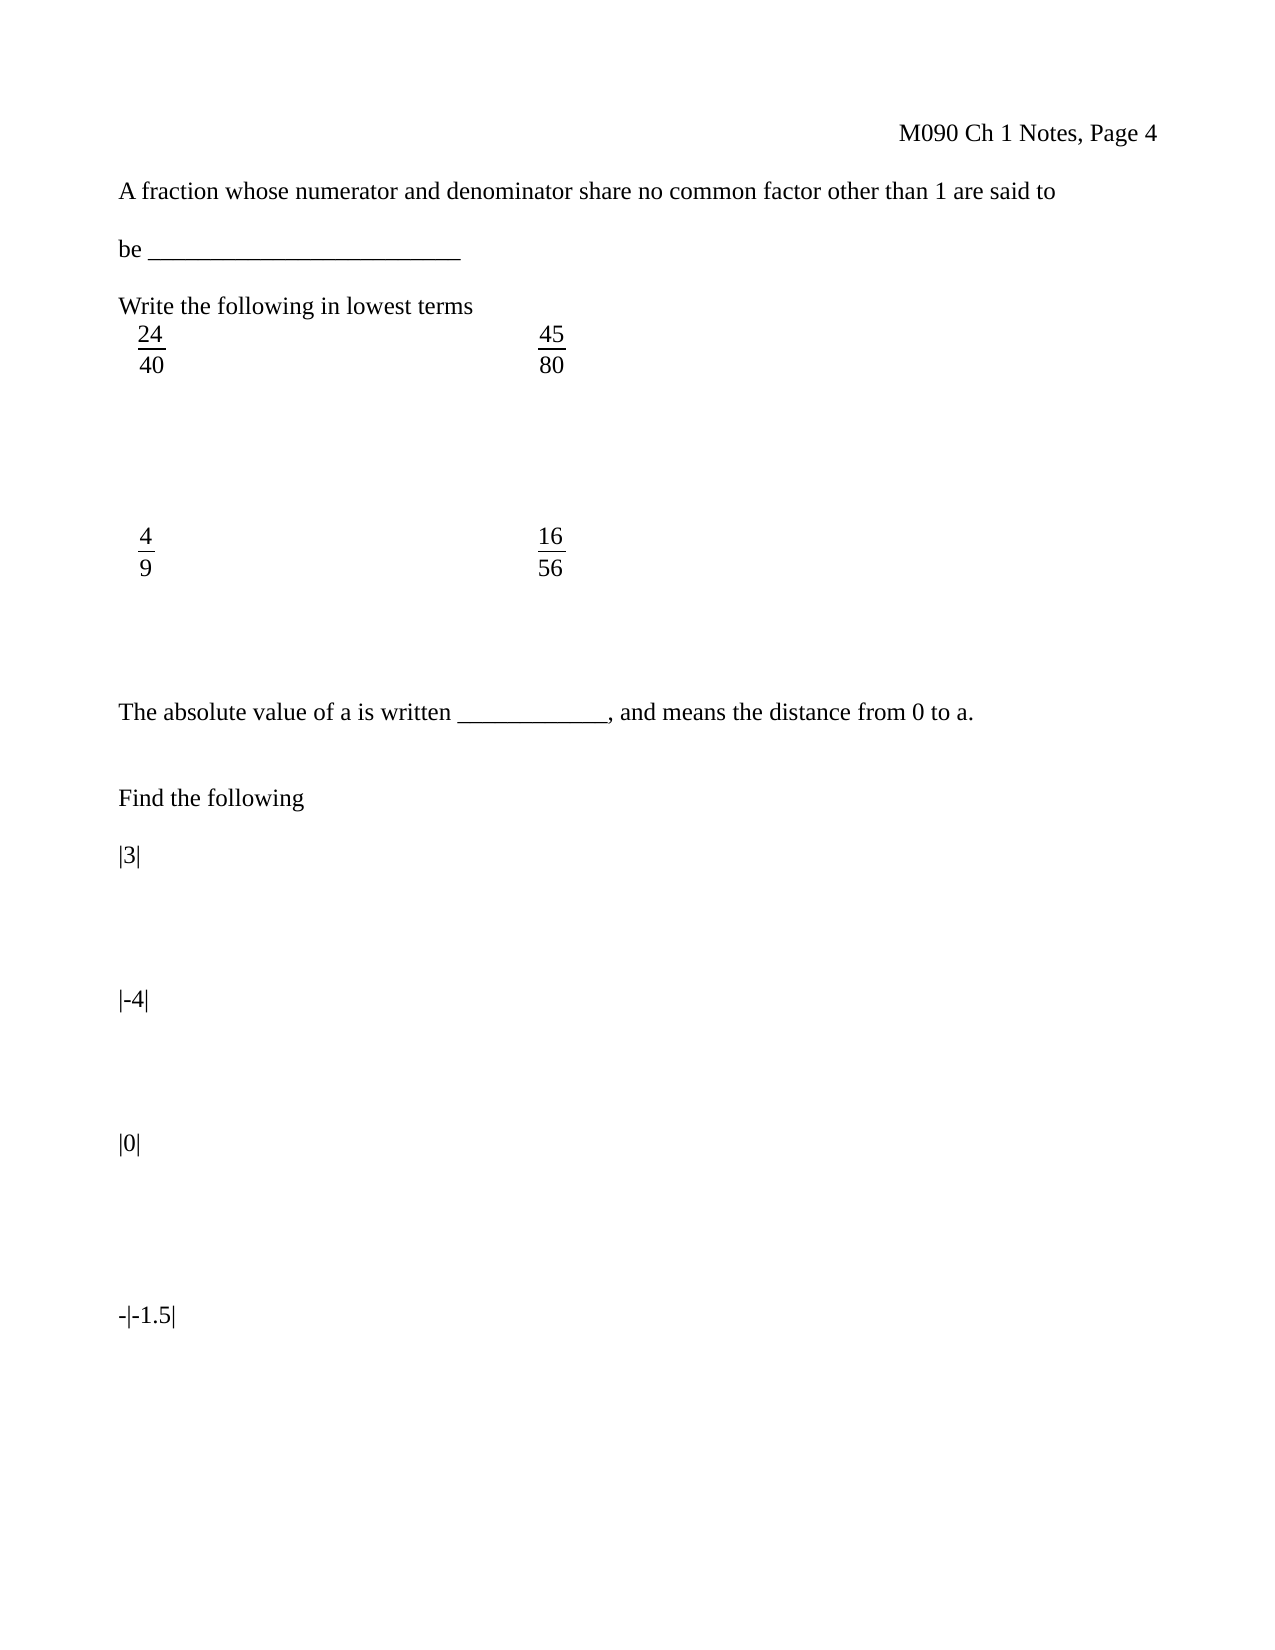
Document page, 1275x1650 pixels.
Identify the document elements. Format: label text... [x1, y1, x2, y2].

text The absolute value of a is written ____________, and means the distance from 0 to a. [118, 697, 1157, 726]
text A fraction whose numerator and denominator share no common factor other than 1 are said to [118, 176, 1157, 205]
text |0| [118, 1128, 1157, 1157]
text -|-1.5| [118, 1301, 1157, 1329]
text |-4| [118, 984, 1157, 1013]
text Find the following [118, 783, 1157, 812]
text be _________________________ [118, 234, 1157, 263]
text Write the following in lowest terms [118, 291, 1157, 320]
text |3| [118, 841, 1157, 869]
